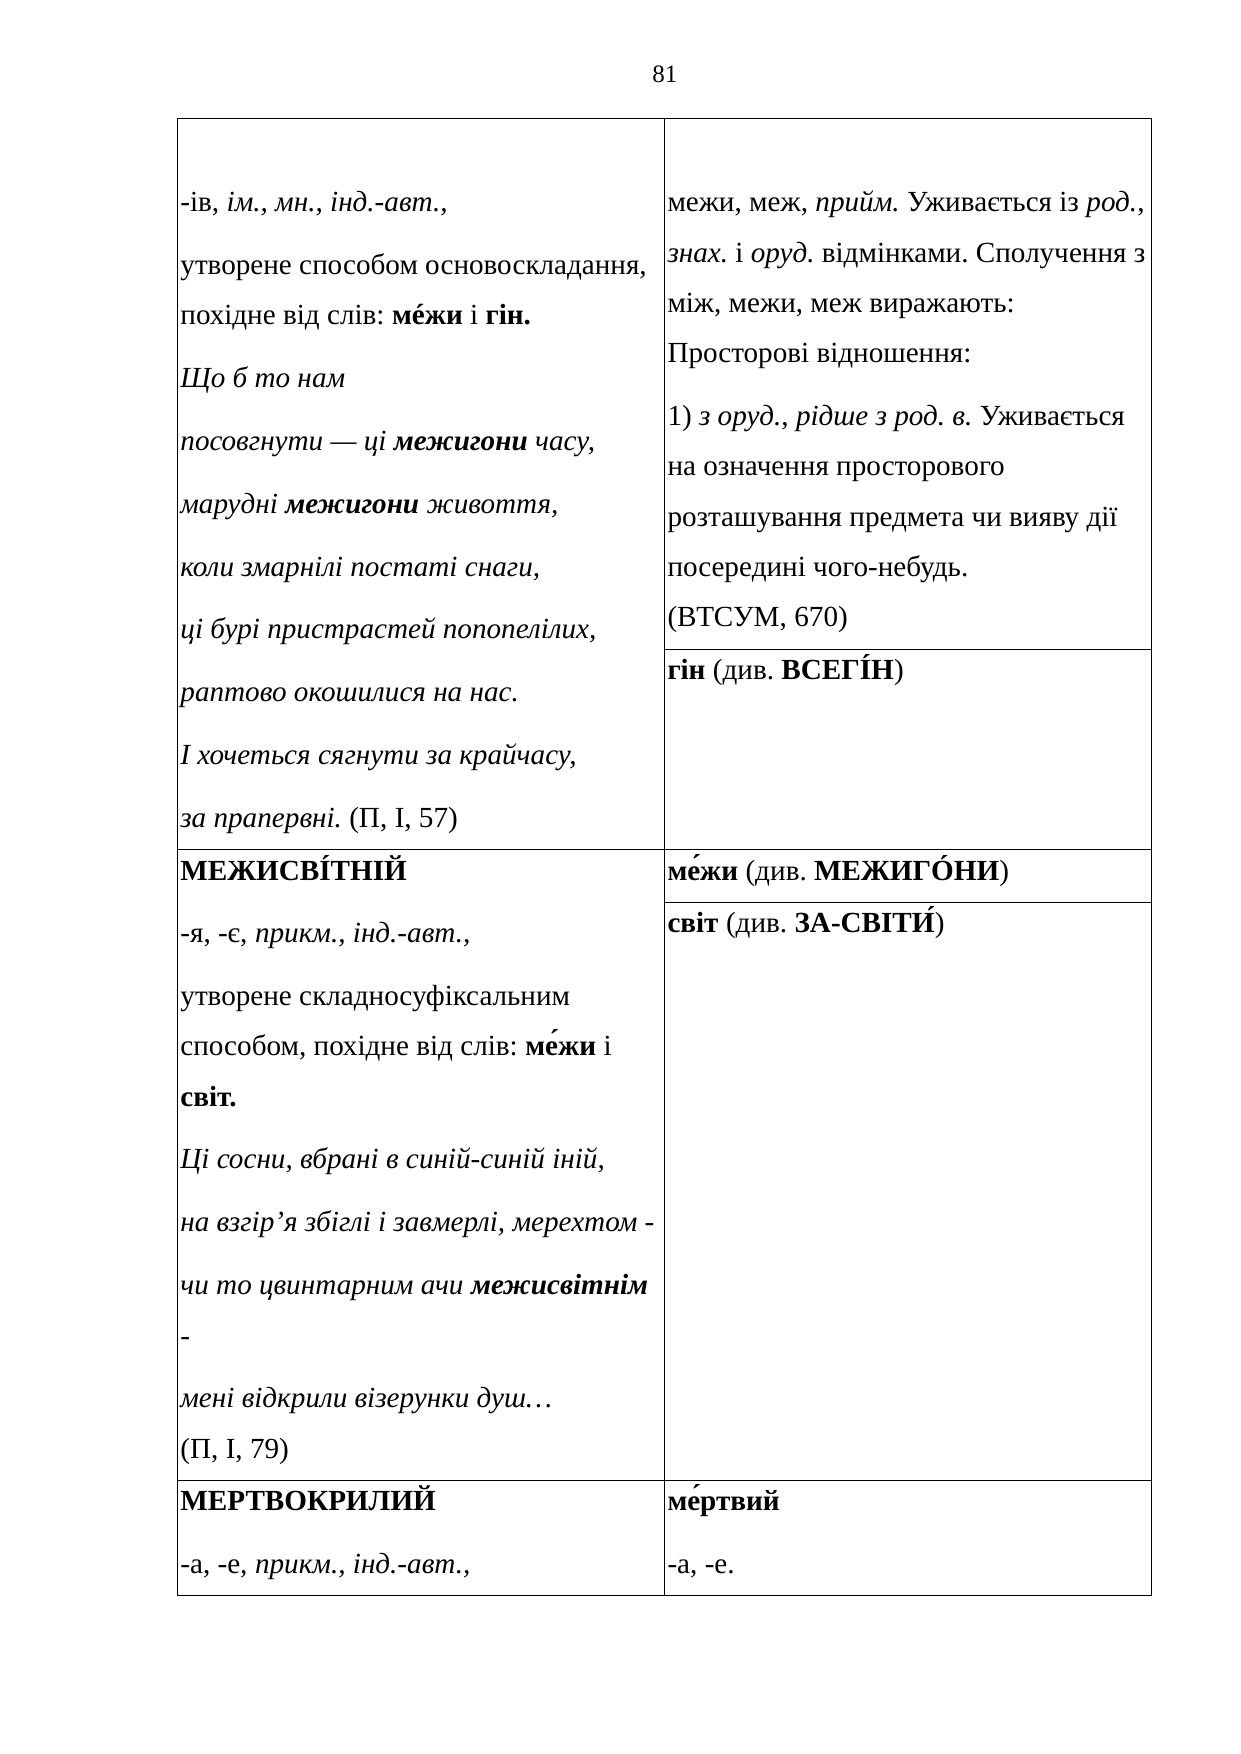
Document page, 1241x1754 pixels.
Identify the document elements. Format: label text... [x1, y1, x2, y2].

table_cell -ів, ім., мн., інд.-авт., утворене способом основоскладання, похідне від слів: мéжи і гін. Що б то нам посовгнути — ці межигони часу, марудні межигони живоття, коли змарнілі постаті снаги, ці бурі пристрастей попопелілих, раптово окошилися на нас. І хочеться сягнути за крайчасу, за прапервні. (П, І, 57) [178, 119, 664, 849]
table_cell світ (див. ЗА-СВІТИ́) [665, 903, 1151, 1480]
table_cell межи, меж, прийм. Уживається із род., знах. і оруд. відмінками. Сполучення з між, межи, меж виражають: Просторові відношення: 1) з оруд., рідше з род. в. Уживається на означення просторового розташування предмета чи вияву дії посередині чого-небудь. (ВТСУМ, 670) [665, 119, 1151, 648]
table_cell МЕЖИСВÍТНІЙ -я, -є, прикм., інд.-авт., утворене складносуфіксальним способом, похідне від слів: ме́жи і світ. Ці сосни, вбрані в синій-синій іній, на взгір’я збіглі і завмерлі, мерехтом - чи то цвинтарним ачи межисвітнім - мені відкрили візерунки душ… (П, І, 79) [178, 850, 664, 1480]
table_cell гін (див. ВСЕГÍН) [665, 650, 1151, 849]
table_cell ме́жи (див. МЕЖИГÓНИ) [665, 850, 1151, 902]
table_cell МЕРТВОКРИЛИЙ -а, -е, прикм., інд.-авт., [178, 1481, 664, 1595]
table_cell ме́ртвий -а, -е. [665, 1481, 1151, 1595]
